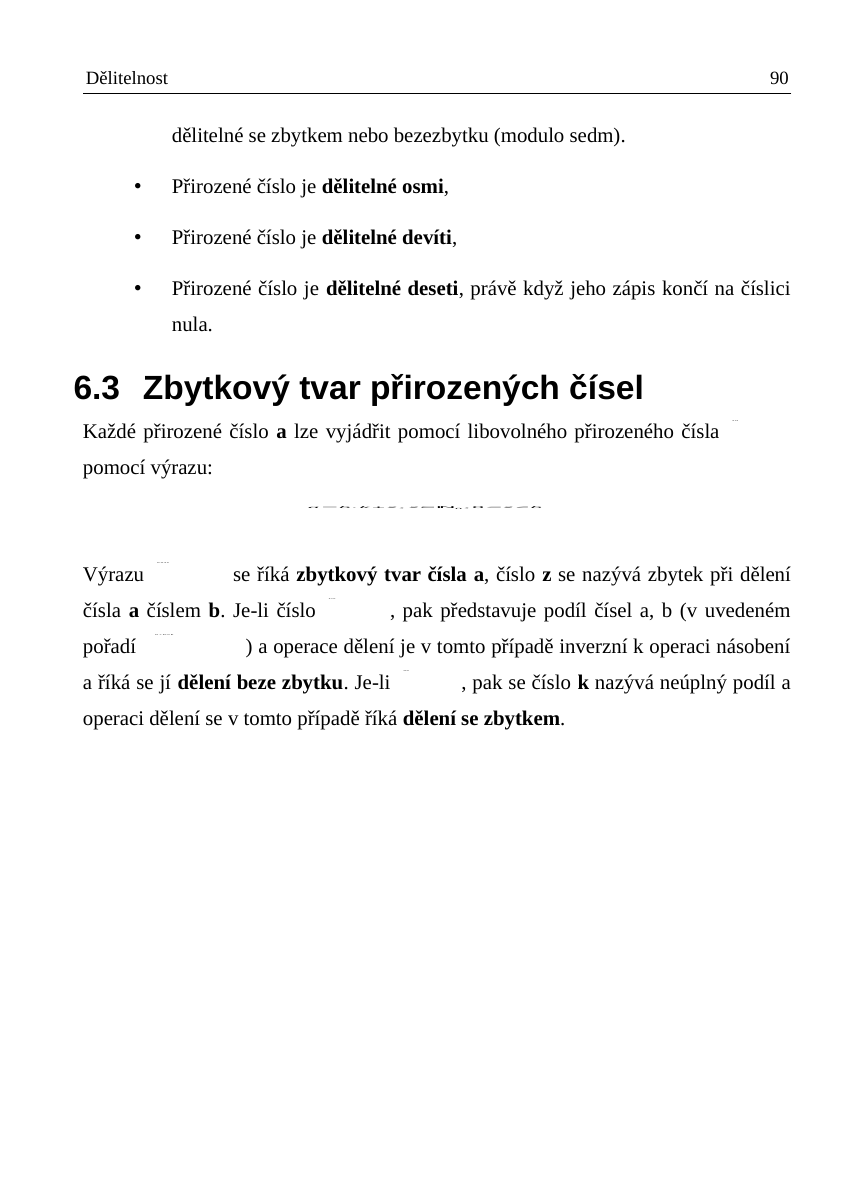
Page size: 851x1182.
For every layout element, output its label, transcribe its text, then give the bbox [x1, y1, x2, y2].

list Přirozené číslo je dělitelné devíti, [134, 224, 791, 249]
list Přirozené číslo je dělitelné osmi, [134, 174, 791, 198]
list Přirozené číslo je dělitelné deseti, právě když jeho zápis končí na číslici nula. [134, 275, 791, 336]
subtitle Zbytkový tvar přirozených čísel [73, 368, 791, 407]
text Výrazuse říká zbytkový tvar čísla a, číslo z se nazývá zbytek při dělení čísla a číslem b. Je-li číslo, pak představuje podíl čísel a, b (v uvedeném pořadí ) a operace dělení je v tomto případě inverzní k operaci násobení a říká se jí dělení beze zbytku. Je-li, pak se číslo k nazývá neúplný podíl a operaci dělení se v tomto případě říká dělení se zbytkem. [83, 561, 791, 730]
list dělitelné se zbytkem nebo bezezbytku (modulo sedm). [134, 123, 791, 147]
text Každé přirozené číslo a lze vyjádřit pomocí libovolného přirozeného číslapomocí výrazu: [83, 419, 791, 479]
